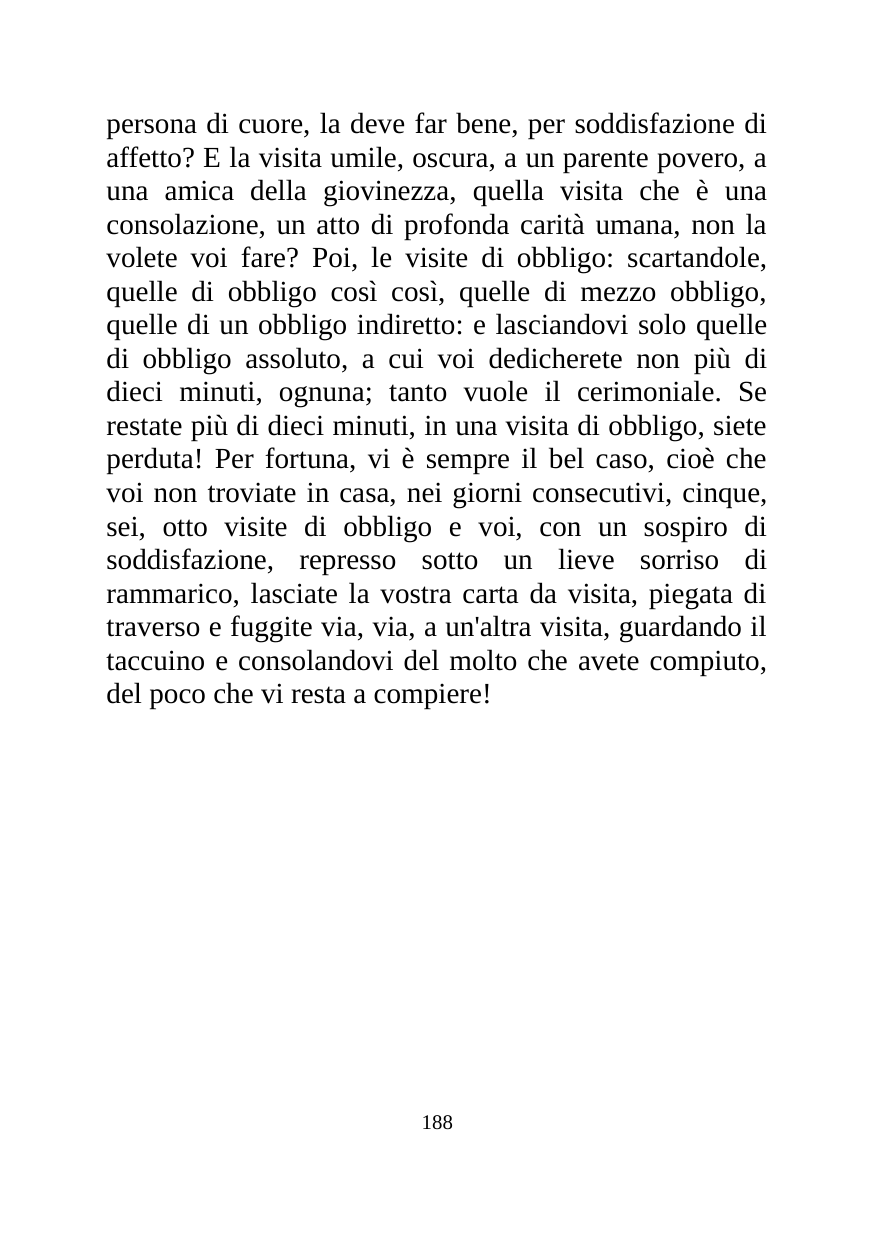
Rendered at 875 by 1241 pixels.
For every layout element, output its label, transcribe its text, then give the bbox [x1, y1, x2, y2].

text persona di cuore, la deve far bene, per soddisfazione di affetto? E la visita umile, oscura, a un parente povero, a una amica della giovinezza, quella visita che è una consolazione, un atto di profonda carità umana, non la volete voi fare? Poi, le visite di obbligo: scartandole, quelle di obbligo così così, quelle di mezzo obbligo, quelle di un obbligo indiretto: e lasciandovi solo quelle di obbligo assoluto, a cui voi dedicherete non più di dieci minuti, ognuna; tanto vuole il cerimoniale. Se restate più di dieci minuti, in una visita di obbligo, siete perduta! Per fortuna, vi è sempre il bel caso, cioè che voi non troviate in casa, nei giorni consecutivi, cinque, sei, otto visite di obbligo e voi, con un sospiro di soddisfazione, represso sotto un lieve sorriso di rammarico, lasciate la vostra carta da visita, piegata di traverso e fuggite via, via, a un'altra visita, guardando il taccuino e consolandovi del molto che avete compiuto, del poco che vi resta a compiere! [106, 106, 768, 710]
